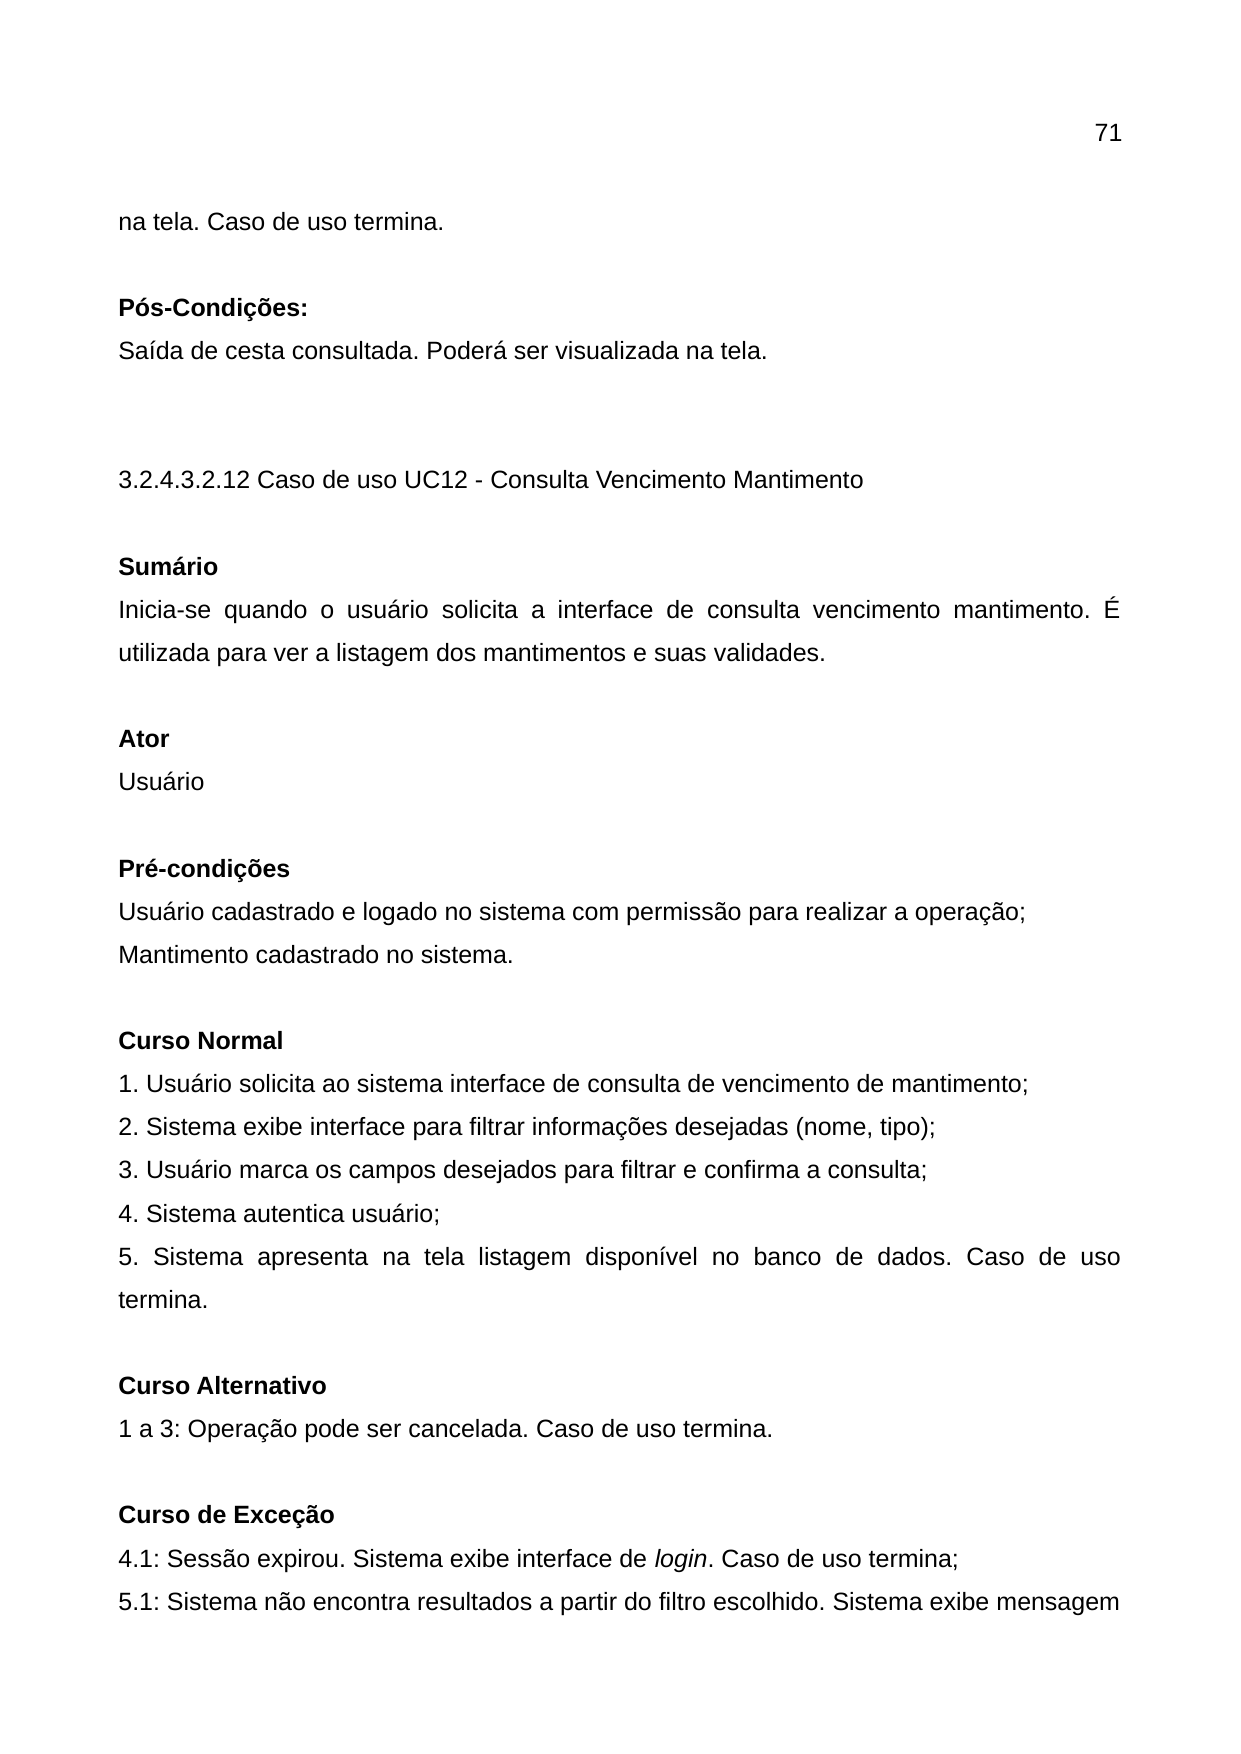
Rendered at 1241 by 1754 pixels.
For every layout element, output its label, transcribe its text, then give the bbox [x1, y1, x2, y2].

text 5.1: Sistema não encontra resultados a partir do filtro escolhido. Sistema exibe mensagem [118, 1587, 1122, 1615]
text Pós-Condições: [118, 293, 1122, 322]
text Curso de Exceção [118, 1500, 1122, 1529]
text 5. Sistema apresenta na tela listagem disponível no banco de dados. Caso de uso termina. [118, 1242, 1122, 1313]
text 1. Usuário solicita ao sistema interface de consulta de vencimento de mantimento; [118, 1069, 1122, 1098]
text Ator [118, 724, 1122, 753]
text Sumário [118, 552, 1122, 580]
text 3.2.4.3.2.12 Caso de uso UC12 - Consulta Vencimento Mantimento [118, 465, 1122, 494]
text Curso Alternativo [118, 1371, 1122, 1400]
text Usuário cadastrado e logado no sistema com permissão para realizar a operação; [118, 897, 1122, 925]
text Inicia-se quando o usuário solicita a interface de consulta vencimento mantimento. É utilizada para ver a listagem dos mantimentos e suas validades. [118, 595, 1122, 667]
text Saída de cesta consultada. Poderá ser visualizada na tela. [118, 336, 1122, 365]
text na tela. Caso de uso termina. [118, 207, 1122, 235]
text 1 a 3: Operação pode ser cancelada. Caso de uso termina. [118, 1414, 1122, 1443]
text 2. Sistema exibe interface para filtrar informações desejadas (nome, tipo); [118, 1112, 1122, 1141]
text Pré-condições [118, 853, 1122, 882]
text Curso Normal [118, 1026, 1122, 1055]
text 3. Usuário marca os campos desejados para filtrar e confirma a consulta; [118, 1155, 1122, 1184]
text Usuário [118, 767, 1122, 796]
text 4. Sistema autentica usuário; [118, 1198, 1122, 1227]
text Mantimento cadastrado no sistema. [118, 940, 1122, 968]
text 4.1: Sessão expirou. Sistema exibe interface de login. Caso de uso termina; [118, 1543, 1122, 1572]
